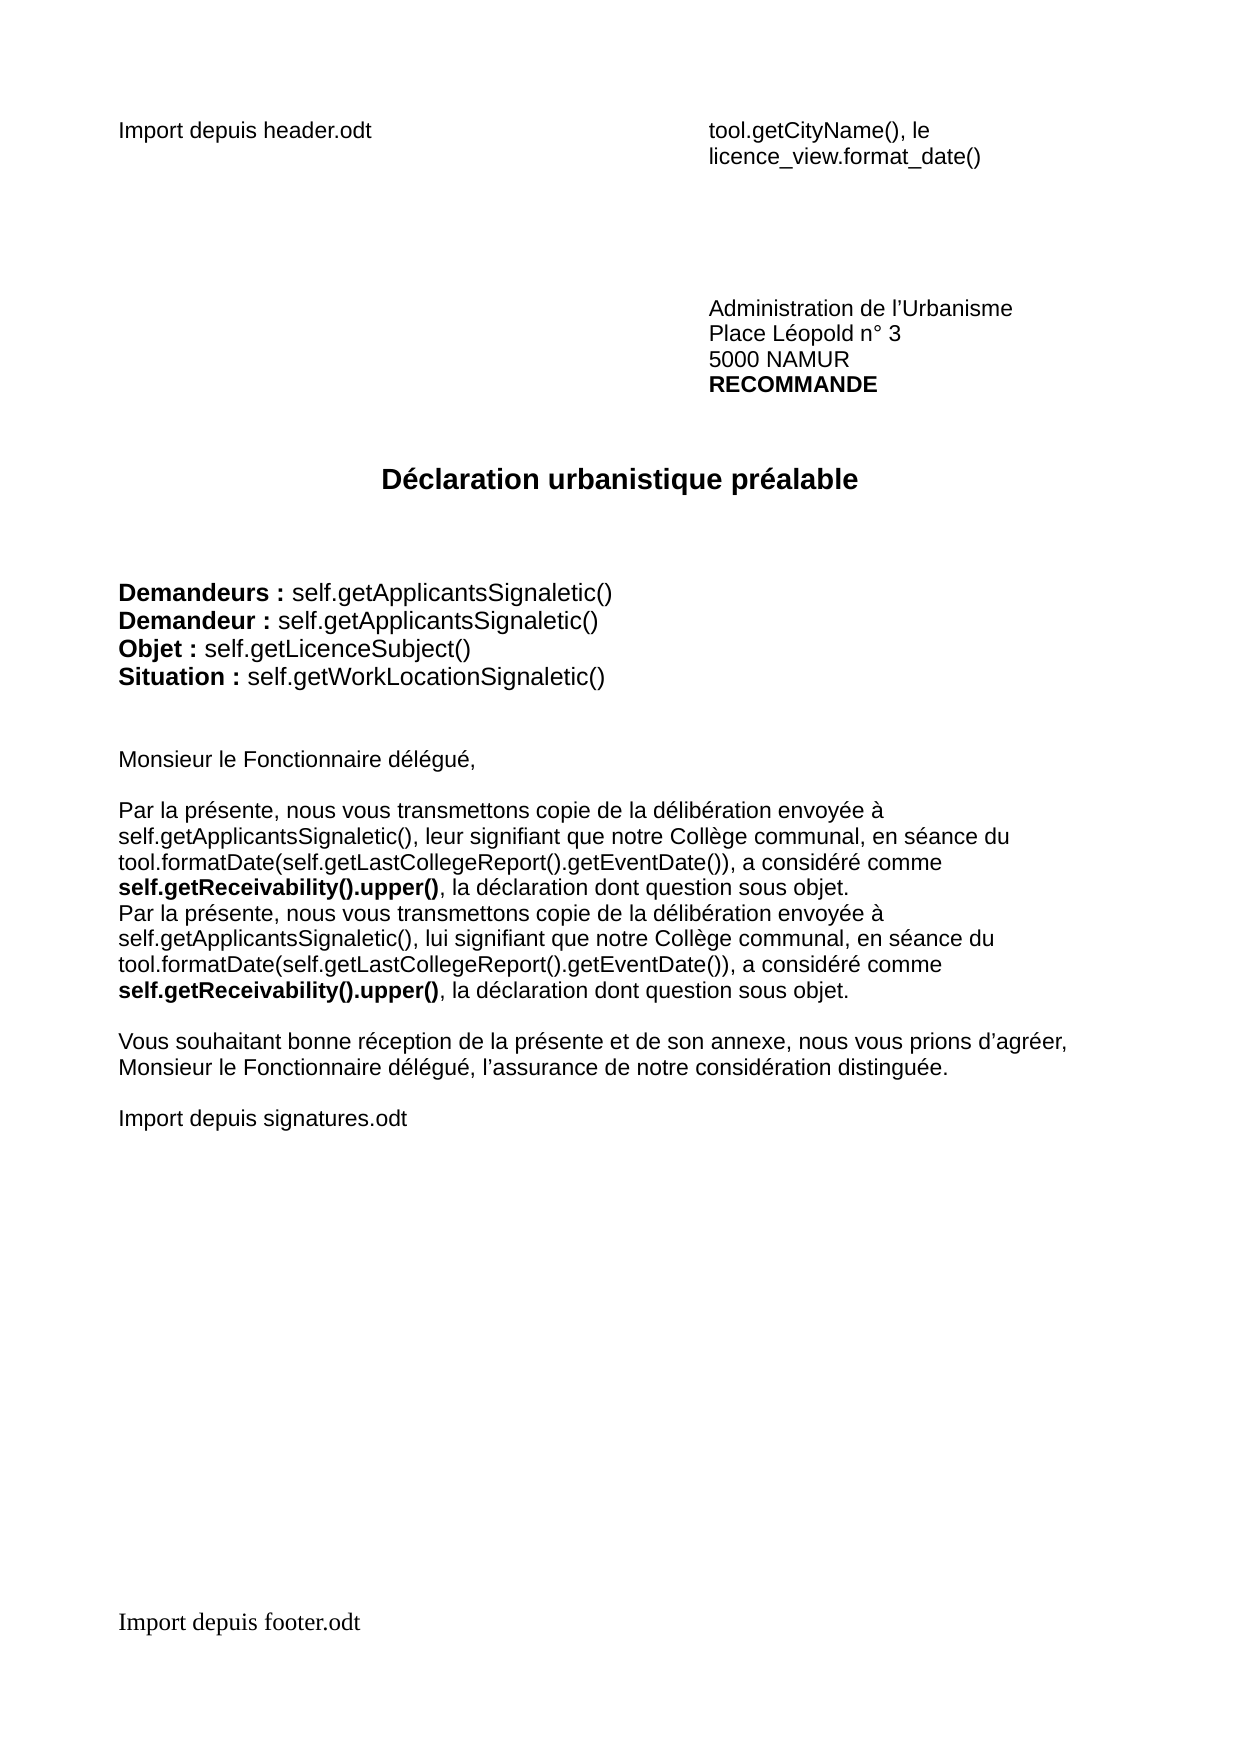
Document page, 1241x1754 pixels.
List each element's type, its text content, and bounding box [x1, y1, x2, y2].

text Objet : self.getLicenceSubject() [118, 635, 1122, 663]
table_header Import depuis header.odt [118, 118, 708, 398]
text Par la présente, nous vous transmettons copie de la délibération envoyée à self.getApplicantsSignaletic(), lui signifiant que notre Collège communal, en séance du tool.formatDate(self.getLastCollegeReport().getEventDate()), a considéré comme self.getReceivability().upper(), la déclaration dont question sous objet. [118, 901, 1122, 1003]
table_header tool.getCityName(), le licence_view.format_date() Administration de l’Urbanisme Place Léopold n° 3 5000 NAMUR RECOMMANDE [709, 118, 1123, 398]
text Par la présente, nous vous transmettons copie de la délibération envoyée à self.getApplicantsSignaletic(), leur signifiant que notre Collège communal, en séance du tool.formatDate(self.getLastCollegeReport().getEventDate()), a considéré comme self.getReceivability().upper(), la déclaration dont question sous objet. [118, 798, 1122, 901]
text Demandeur : self.getApplicantsSignaletic() [118, 607, 1122, 635]
text Demandeurs : self.getApplicantsSignaletic() [118, 579, 1122, 607]
title Déclaration urbanistique préalable [118, 463, 1122, 496]
text Monsieur le Fonctionnaire délégué, [118, 747, 1122, 772]
text Import depuis signatures.odt [118, 1106, 1122, 1131]
text Vous souhaitant bonne réception de la présente et de son annexe, nous vous prions d’agréer, Monsieur le Fonctionnaire délégué, l’assurance de notre considération distinguée. [118, 1029, 1122, 1080]
text Situation : self.getWorkLocationSignaletic() [118, 663, 1122, 691]
